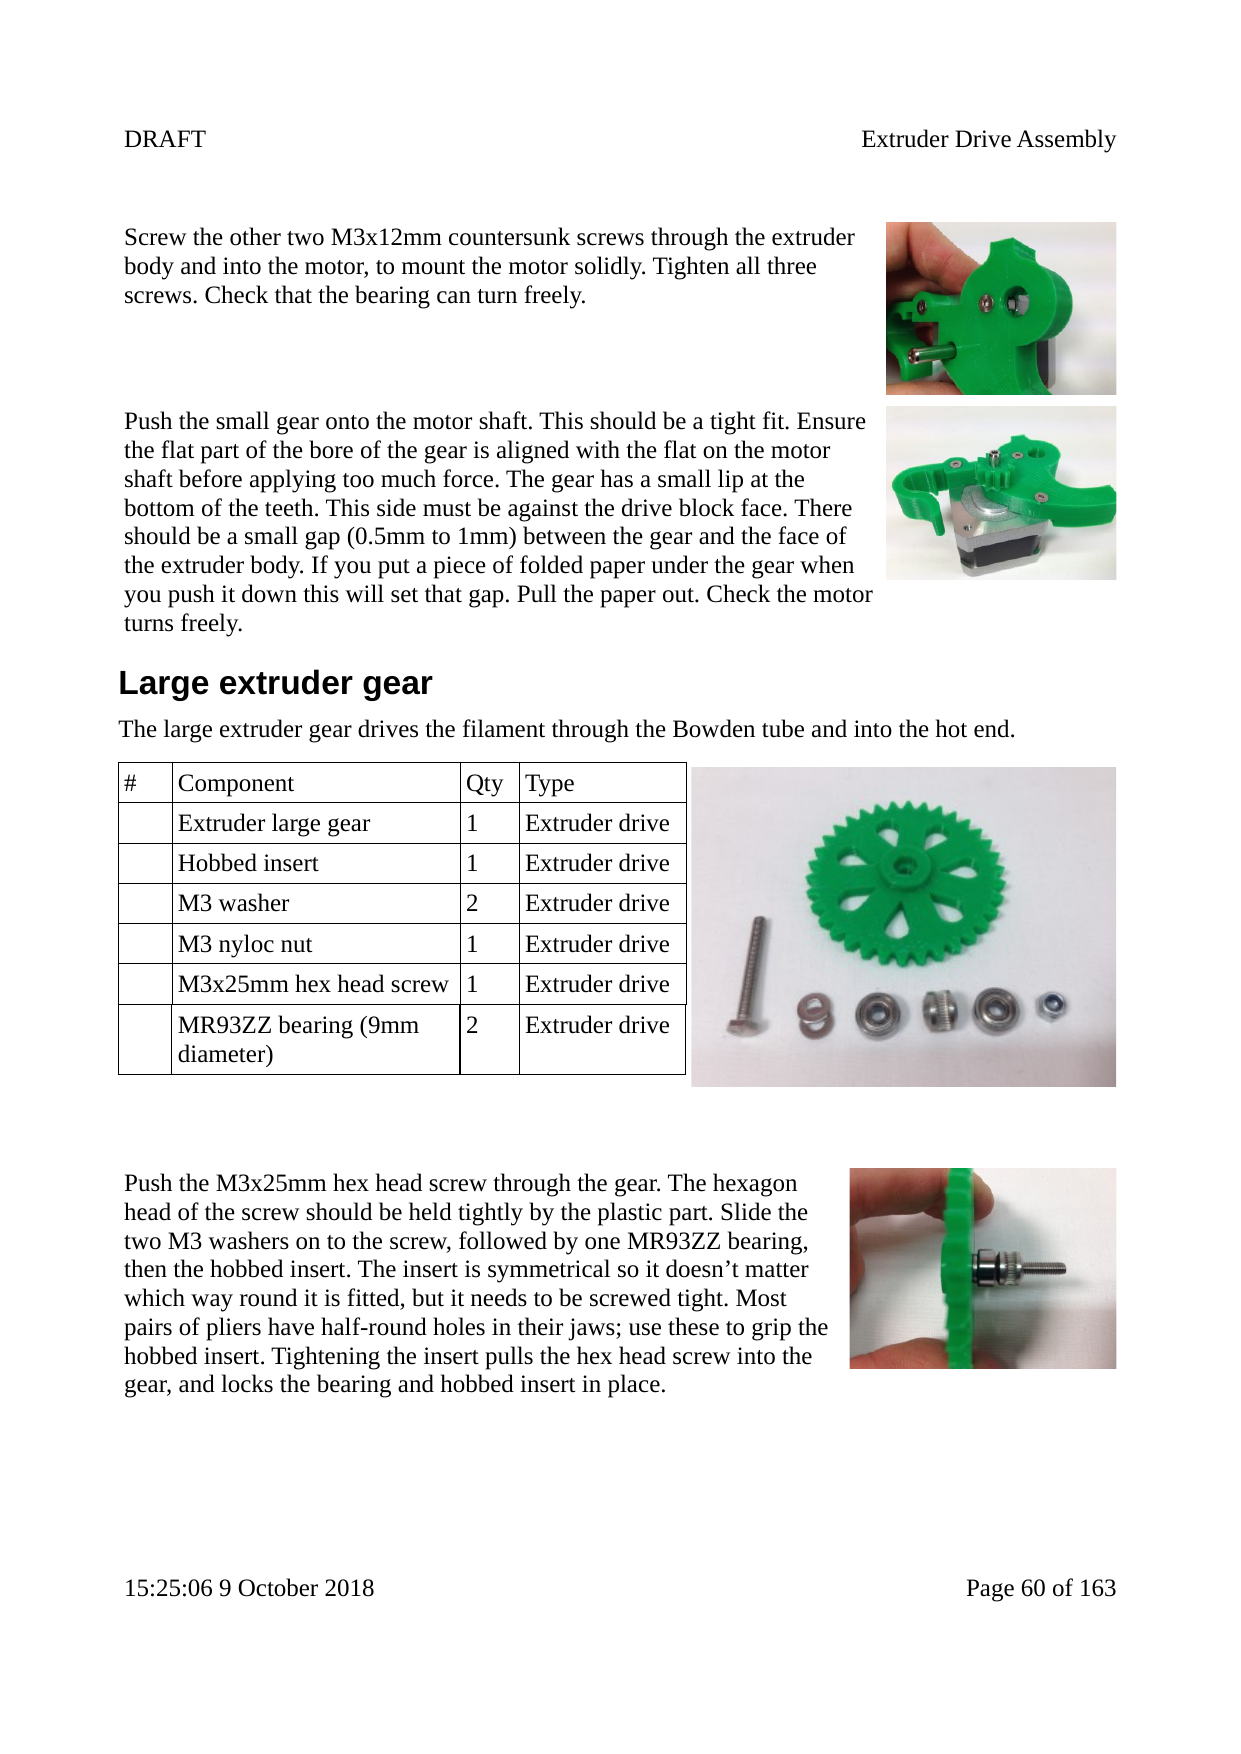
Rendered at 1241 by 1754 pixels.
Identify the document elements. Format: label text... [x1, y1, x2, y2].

table_cell 2 [461, 1005, 519, 1074]
table_cell [119, 844, 172, 883]
table_cell Extruder drive [520, 844, 686, 883]
picture [886, 222, 1117, 395]
table_cell M3 nyloc nut [173, 924, 460, 963]
table_cell Extruder drive [520, 884, 686, 923]
table_cell [119, 1005, 171, 1074]
table_cell Extruder drive [520, 964, 686, 1004]
table_cell 1 [461, 924, 519, 963]
table_header Qty [461, 763, 519, 802]
table_cell [119, 924, 172, 963]
table_header Push the M3x25mm hex head screw through the gear. The hexagon head of the screw should be held tightly by the plastic part. Slide the two M3 washers on to the screw, followed by one MR93ZZ bearing, then the hobbed insert. The insert is symmetrical so it doesn’t matter which way round it is fitted, but it needs to be screwed tight. Most pairs of pliers have half-round holes in their jaws; use these to grip the hobbed insert. Tightening the insert pulls the hex head screw into the gear, and locks the bearing and hobbed insert in place. [118, 1163, 844, 1404]
table_header [686, 762, 1122, 1115]
table_cell Hobbed insert [173, 844, 460, 883]
text The large extruder gear drives the filament through the Bowden tube and into the hot end. [118, 714, 1122, 743]
table_cell 1 [461, 844, 519, 883]
picture [691, 767, 1117, 1087]
table_cell [460, 1075, 519, 1115]
table_cell Push the small gear onto the motor shaft. This should be a tight fit. Ensure the flat part of the bore of the gear is aligned with the flat on the motor shaft before applying too much force. The gear has a small lip at the bottom of the teeth. This side must be against the drive block face. There should be a small gap (0.5mm to 1mm) between the gear and the face of the extruder body. If you put a piece of folded paper under the gear when you push it down this will set that gap. Pull the paper out. Check the motor turns freely. [118, 401, 880, 642]
picture [886, 406, 1117, 580]
table_header # [119, 763, 172, 802]
table_cell Extruder drive [520, 924, 686, 963]
table_cell [119, 964, 172, 1004]
table_cell M3 washer [173, 884, 460, 923]
table_header Component [173, 763, 460, 802]
table_cell Extruder large gear [173, 803, 460, 842]
table_cell MR93ZZ bearing (9mm diameter) [172, 1005, 459, 1074]
table_cell [119, 803, 172, 842]
table_cell [519, 1075, 686, 1115]
table_cell 1 [461, 964, 519, 1004]
table_cell [119, 884, 172, 923]
table_cell [172, 1075, 460, 1115]
table_cell M3x25mm hex head screw [173, 964, 460, 1004]
table_cell 2 [461, 884, 519, 923]
table_cell Extruder drive [520, 1005, 685, 1074]
picture [849, 1168, 1117, 1369]
table_cell [880, 217, 1122, 401]
table_cell 1 [461, 803, 519, 842]
table_cell [118, 1075, 172, 1115]
table_cell [880, 401, 1122, 642]
table_header [844, 1163, 1122, 1404]
table_header Type [520, 763, 686, 802]
table_cell Screw the other two M3x12mm countersunk screws through the extruder body and into the motor, to mount the motor solidly. Tighten all three screws. Check that the bearing can turn freely. [118, 217, 880, 401]
table_cell Extruder drive [520, 803, 686, 842]
subtitle Large extruder gear [118, 663, 1122, 702]
